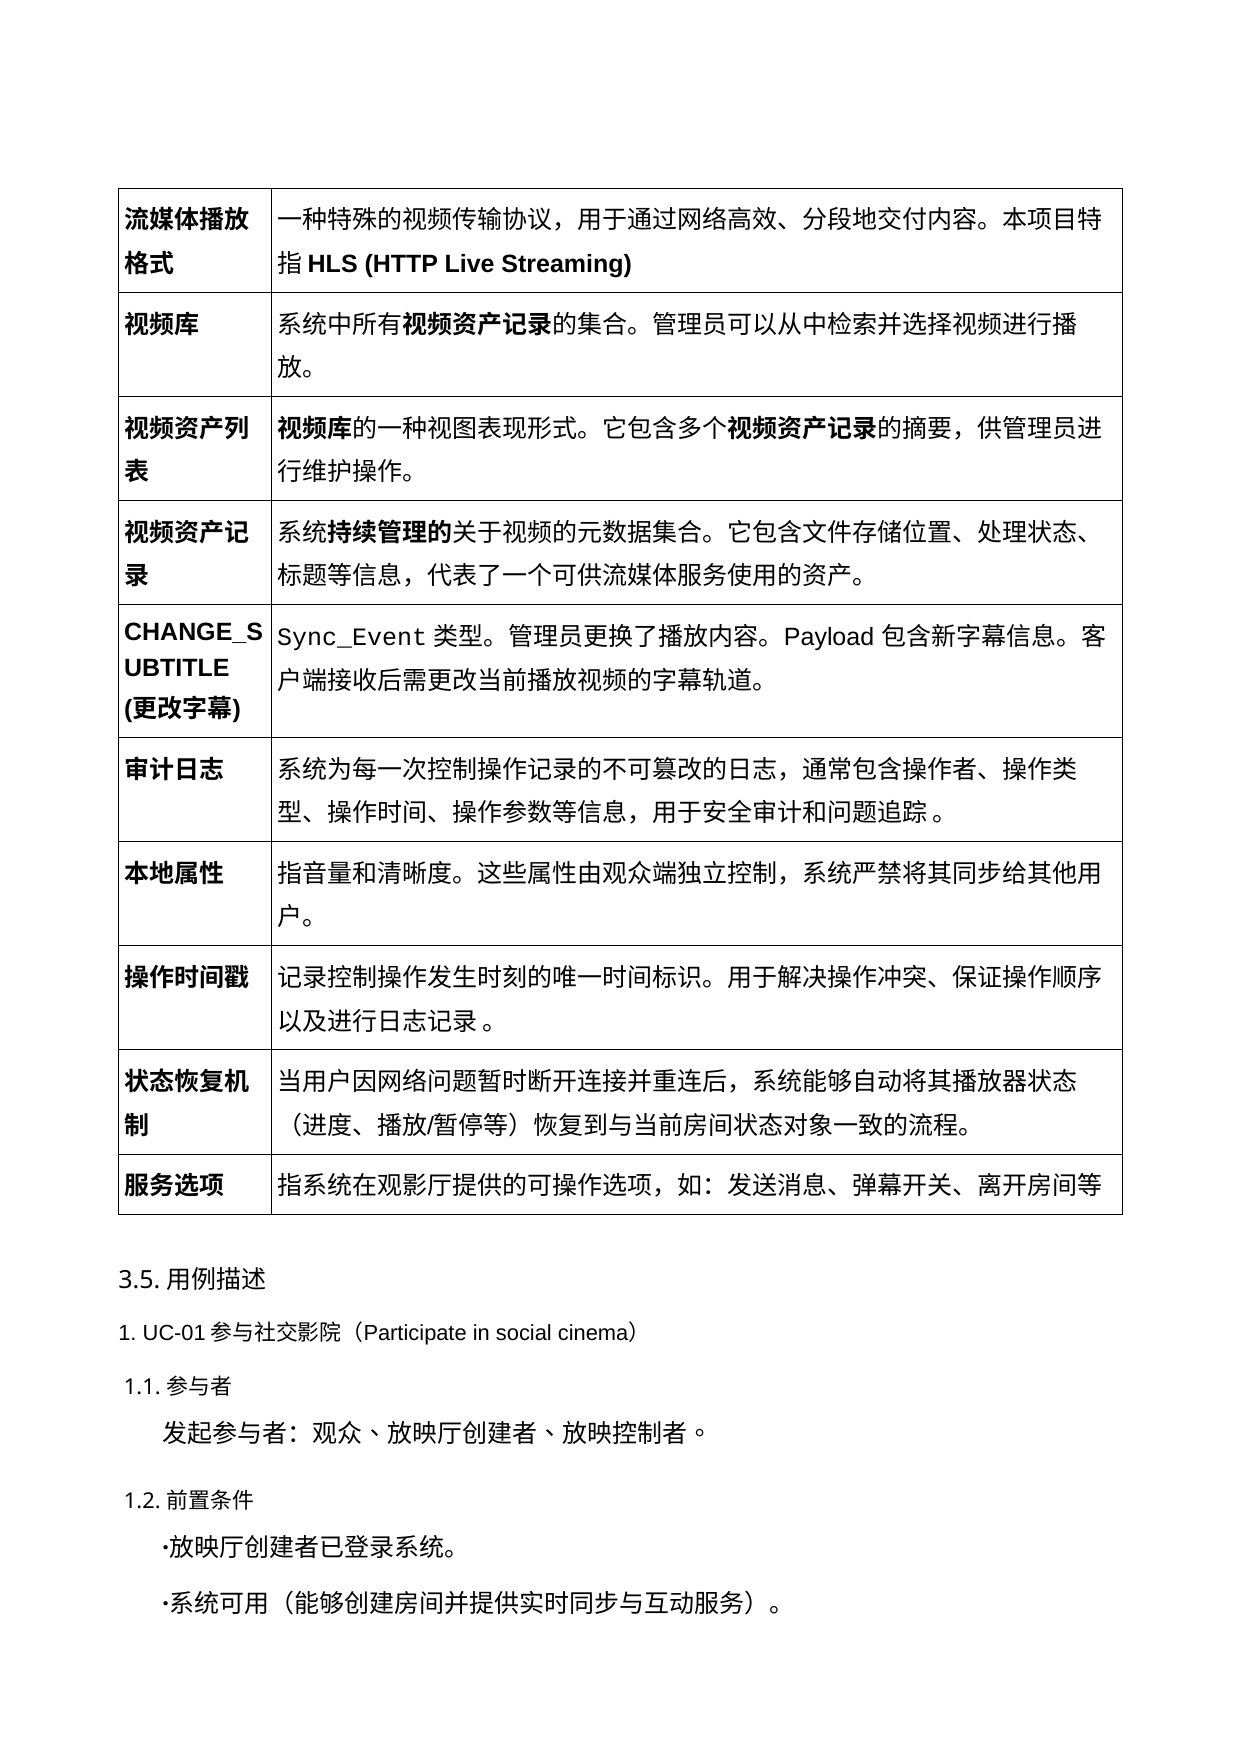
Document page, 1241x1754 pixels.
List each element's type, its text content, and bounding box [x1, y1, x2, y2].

table_cell 流媒体播放格式 [119, 189, 271, 292]
table_cell CHANGE_SUBTITLE (更改字幕) [119, 605, 271, 737]
subtitle 参与者 [118, 1369, 1122, 1401]
table_cell 视频资产记录 [119, 501, 271, 604]
subtitle 前置条件 [118, 1483, 1122, 1515]
table_cell 服务选项 [119, 1155, 271, 1214]
list 发起参与者：观众、放映厅创建者、放映控制者。 [118, 1413, 1122, 1452]
table_cell 视频库 [119, 293, 271, 396]
list ·放映厅创建者已登录系统。 [118, 1528, 1122, 1564]
table_cell 视频库的一种视图表现形式。它包含多个视频资产记录的摘要，供管理员进行维护操作。 [272, 397, 1122, 500]
table_cell Sync_Event 类型。管理员更换了播放内容。Payload 包含新字幕信息。客户端接收后需更改当前播放视频的字幕轨道。 [272, 605, 1122, 737]
table_cell 记录控制操作发生时刻的唯一时间标识。用于解决操作冲突、保证操作顺序以及进行日志记录 。 [272, 946, 1122, 1049]
table_cell 当用户因网络问题暂时断开连接并重连后，系统能够自动将其播放器状态（进度、播放/暂停等）恢复到与当前房间状态对象一致的流程。 [272, 1050, 1122, 1153]
subtitle 用例描述 [118, 1259, 1122, 1296]
subtitle UC-01参与社交影院（Participate in social cinema） [118, 1314, 1122, 1346]
table_cell 指音量和清晰度。这些属性由观众端独立控制，系统严禁将其同步给其他用户。 [272, 842, 1122, 945]
table_cell 系统持续管理的关于视频的元数据集合。它包含文件存储位置、处理状态、标题等信息，代表了一个可供流媒体服务使用的资产。 [272, 501, 1122, 604]
list ·系统可用（能够创建房间并提供实时同步与互动服务）。 [118, 1584, 1122, 1620]
table_cell 审计日志 [119, 738, 271, 841]
table_cell 一种特殊的视频传输协议，用于通过网络高效、分段地交付内容。本项目特指 HLS (HTTP Live Streaming) [272, 189, 1122, 292]
table_cell 指系统在观影厅提供的可操作选项，如：发送消息、弹幕开关、离开房间等 [272, 1155, 1122, 1214]
table_cell 状态恢复机制 [119, 1050, 271, 1153]
table_cell 本地属性 [119, 842, 271, 945]
table_cell 系统中所有视频资产记录的集合。管理员可以从中检索并选择视频进行播放。 [272, 293, 1122, 396]
table_cell 系统为每一次控制操作记录的不可篡改的日志，通常包含操作者、操作类型、操作时间、操作参数等信息，用于安全审计和问题追踪 。 [272, 738, 1122, 841]
table_cell 视频资产列表 [119, 397, 271, 500]
table_cell 操作时间戳 [119, 946, 271, 1049]
